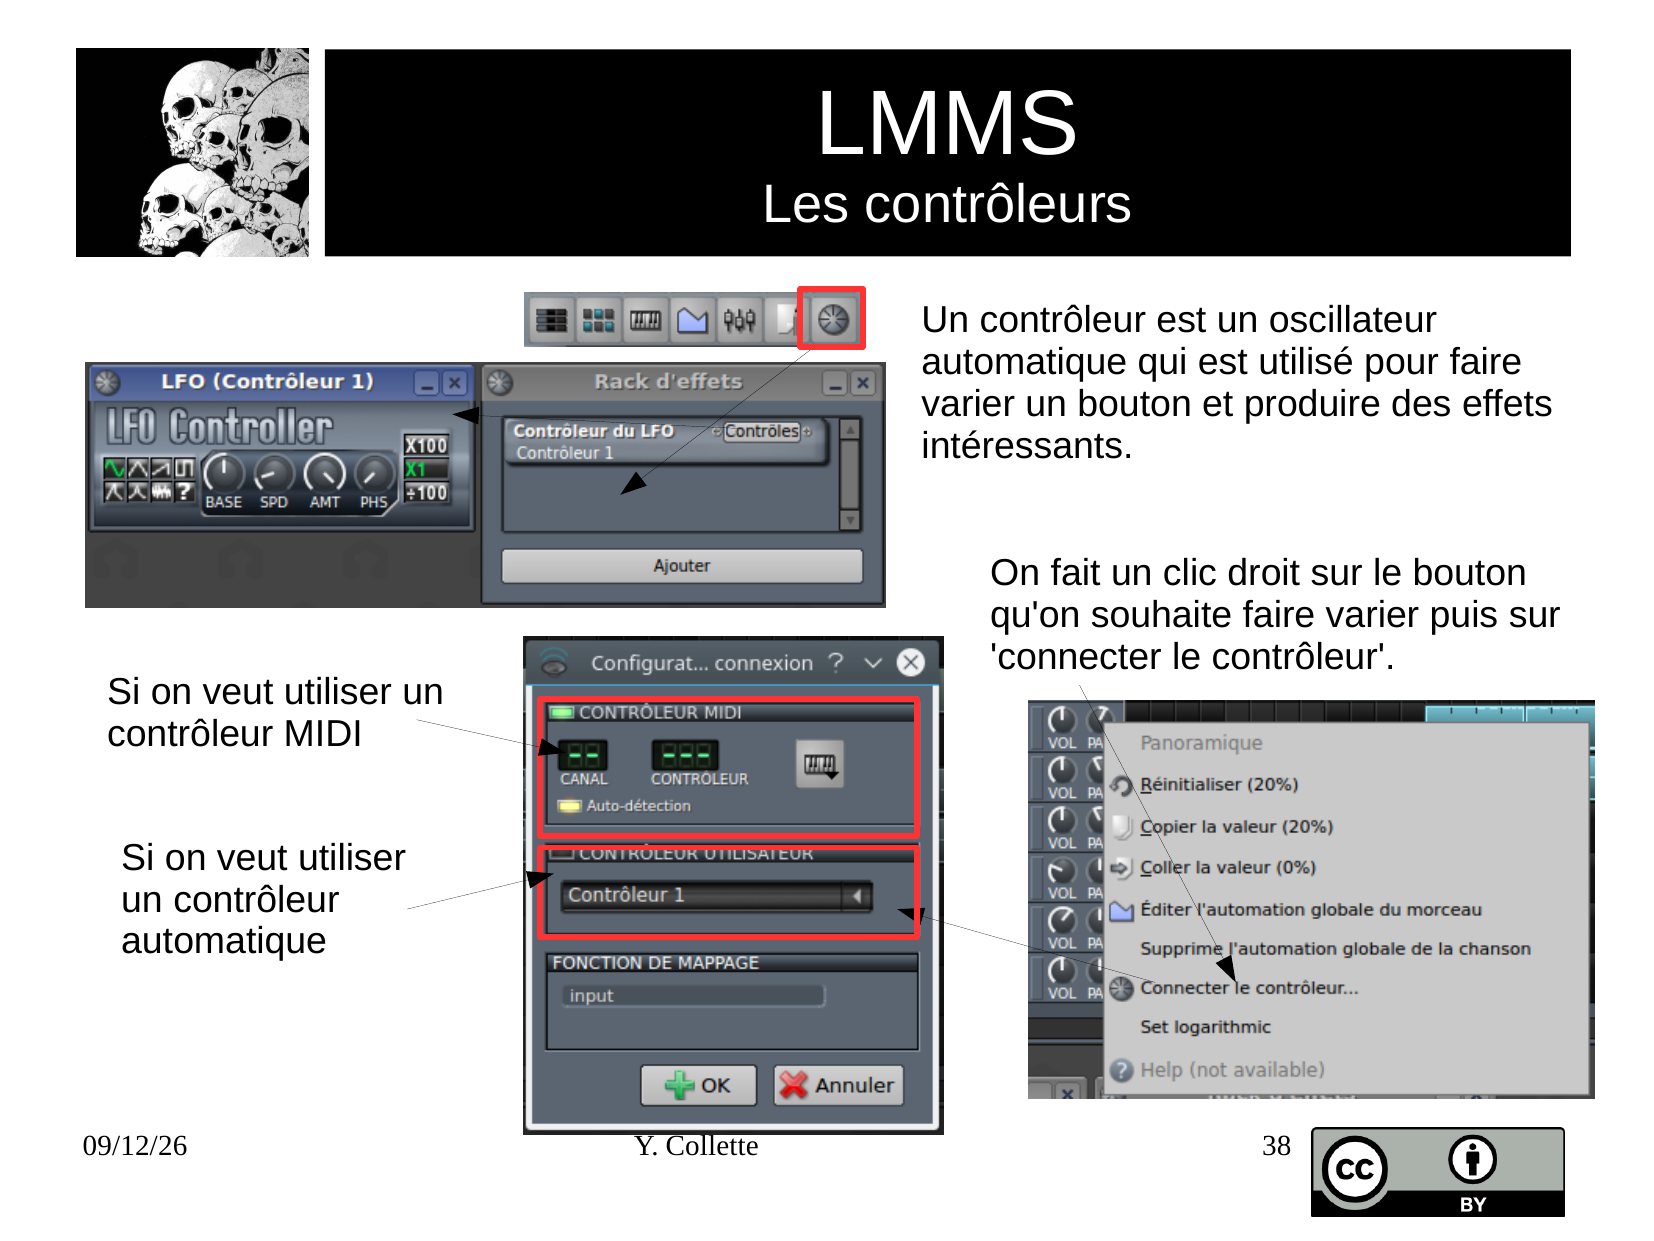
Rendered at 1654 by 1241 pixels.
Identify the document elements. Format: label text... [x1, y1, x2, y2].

picture [803, 292, 860, 344]
picture [523, 881, 944, 1135]
picture [524, 292, 797, 347]
picture [543, 702, 914, 833]
text_box On fait un clic droit sur le bouton qu'on souhaite faire varier puis sur 'connecter le contrôleur'. [975, 544, 1582, 686]
picture [85, 362, 886, 608]
picture [523, 636, 944, 922]
text_box Un contrôleur est un oscillateur automatique qui est utilisé pour faire varier un bouton et produire des effets intéressants. [906, 291, 1575, 474]
text_box Si on veut utiliser un contrôleur MIDI [92, 662, 505, 762]
picture [76, 48, 309, 257]
picture [543, 850, 914, 934]
text_box Si on veut utiliser un contrôleur automatique [106, 828, 448, 970]
picture [1311, 1127, 1565, 1217]
picture [1028, 700, 1595, 1099]
title LMMS Les contrôleurs [324, 49, 1571, 257]
